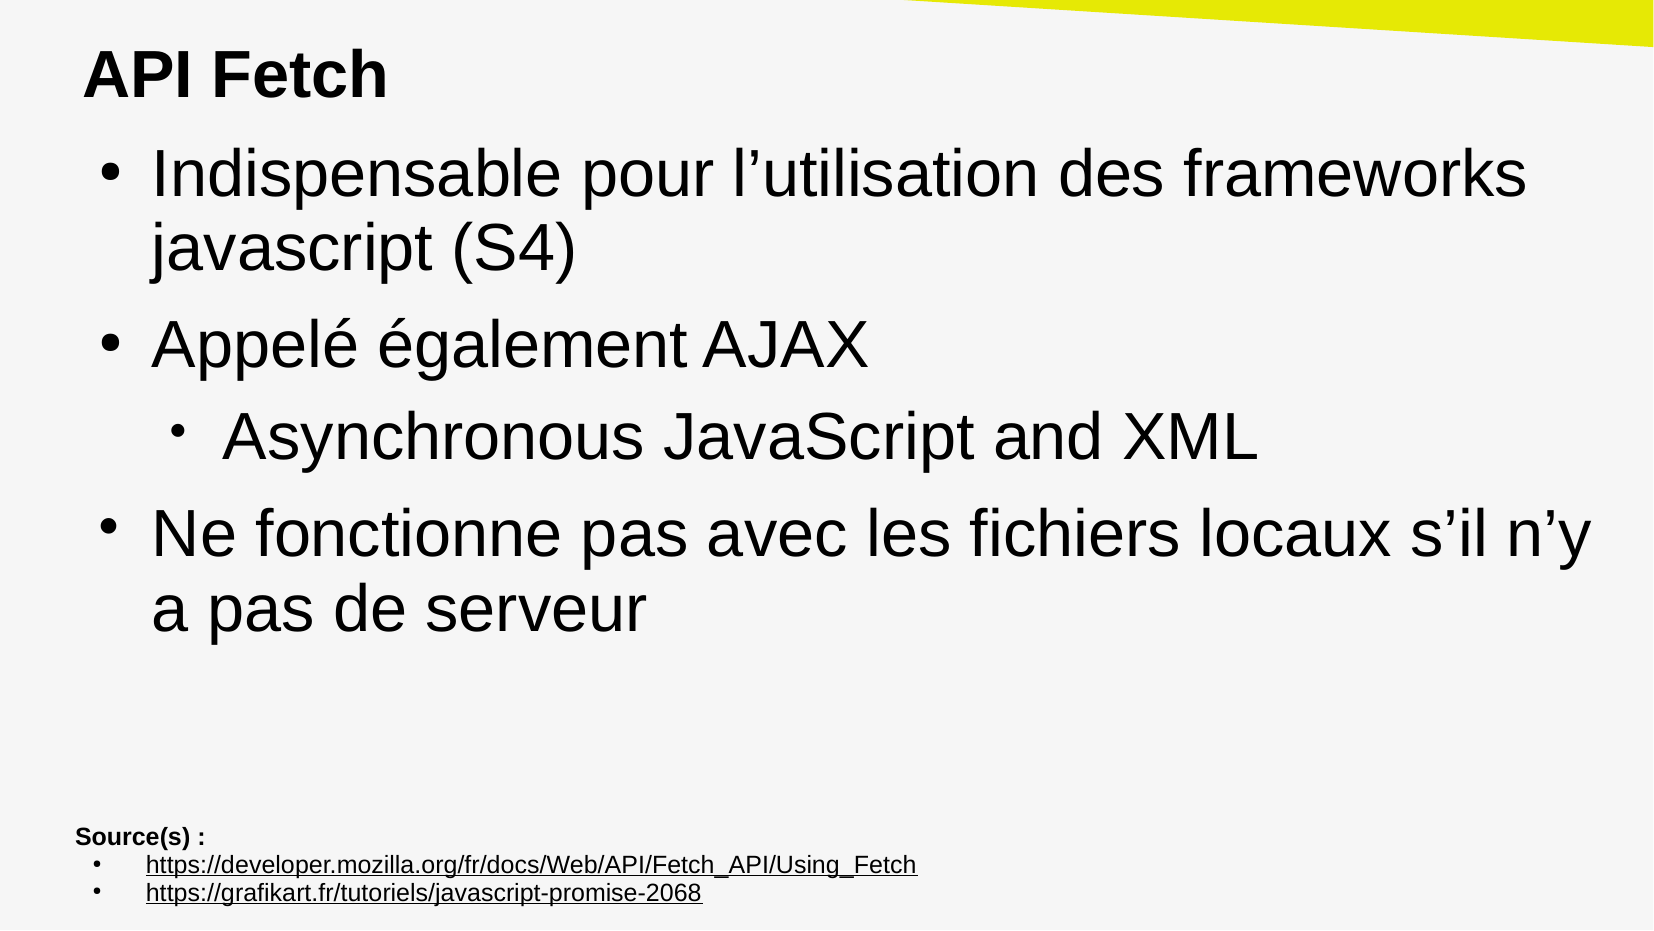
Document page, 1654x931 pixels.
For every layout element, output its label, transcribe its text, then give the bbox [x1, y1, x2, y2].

title API Fetch [82, 37, 1571, 114]
list Indispensable pour l’utilisation des frameworks javascript (S4) Appelé également AJAX Asynchronous JavaScript and XML Ne fonctionne pas avec les fichiers locaux s’il n’y a pas de serveur [80, 135, 1620, 709]
text_box [903, 0, 1654, 48]
text_box Source(s) : https://developer.mozilla.org/fr/docs/Web/API/Fetch_API/Using_Fetch https://grafikart.fr/tutoriels/javascript-promise-2068 [60, 815, 1546, 929]
